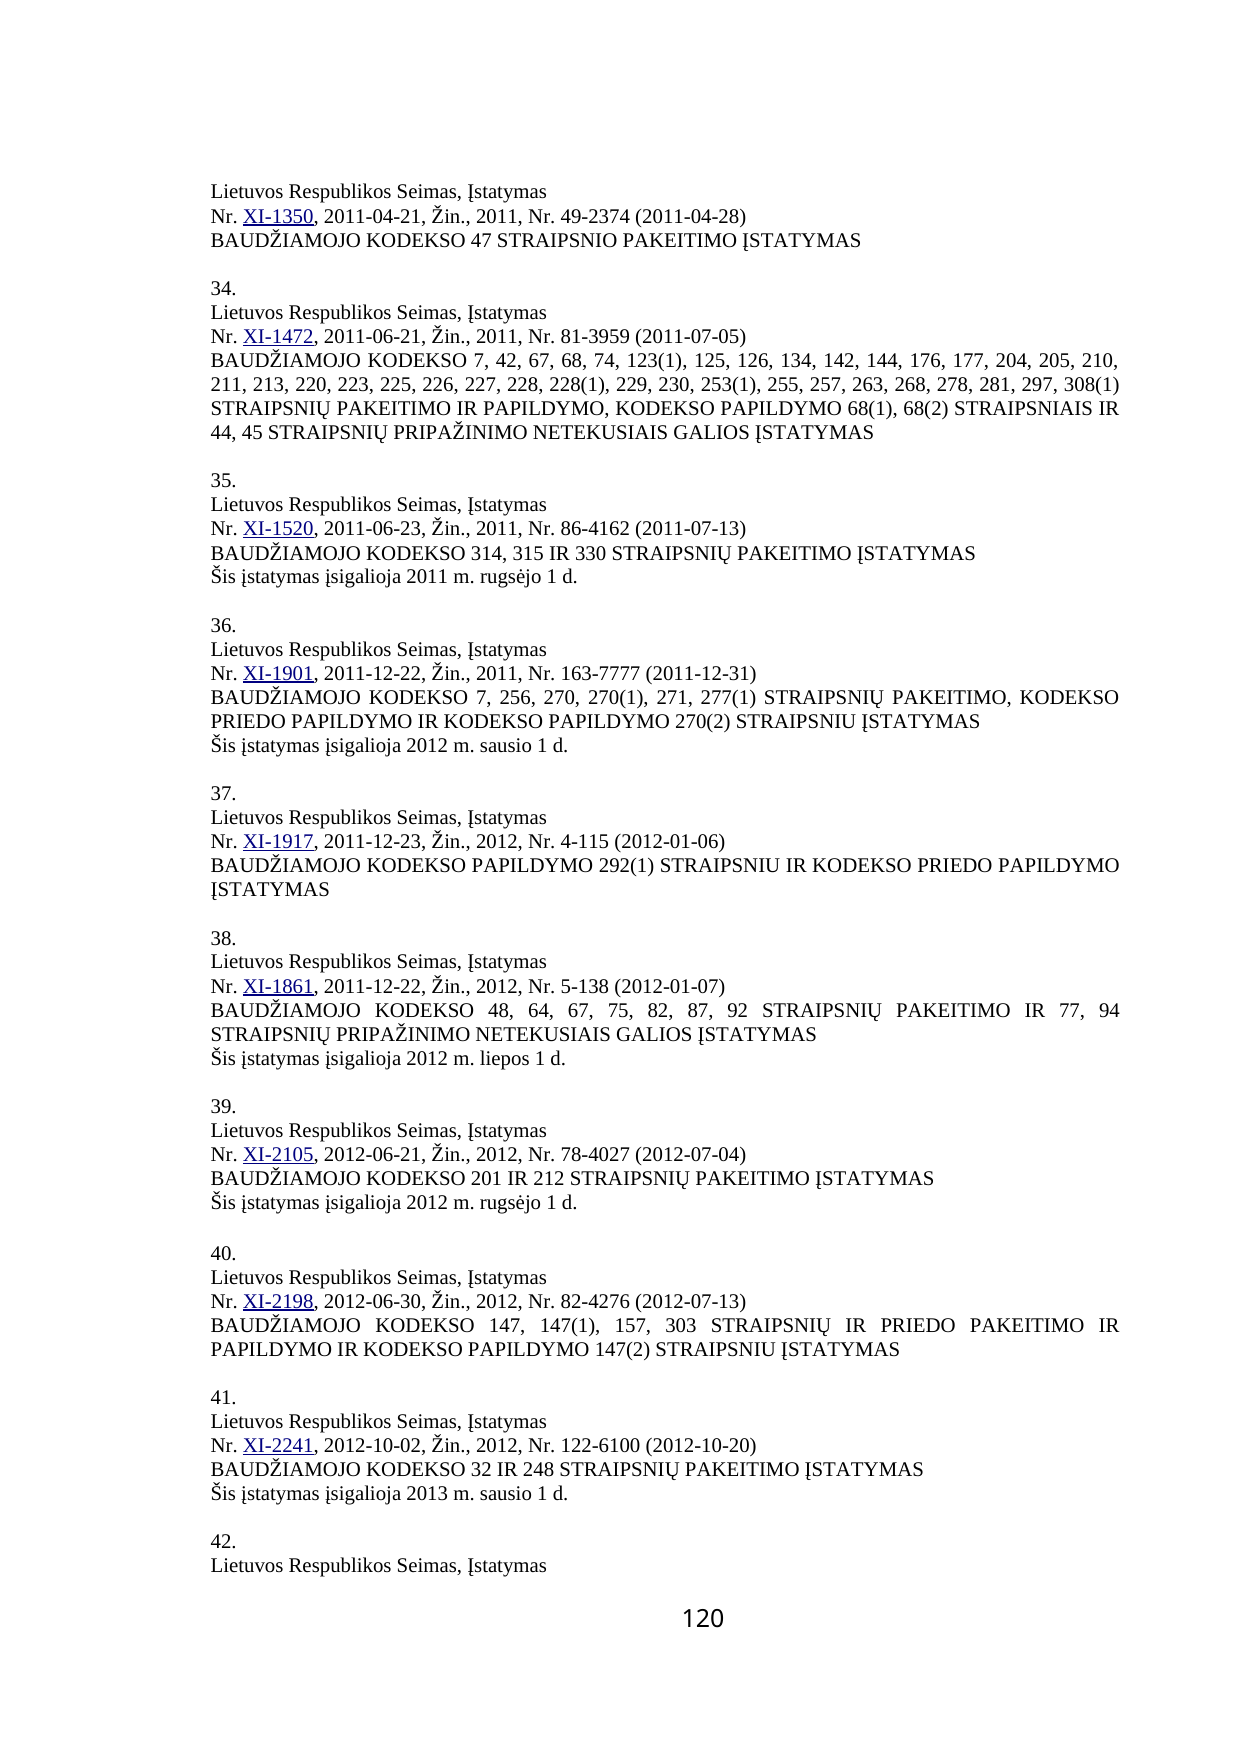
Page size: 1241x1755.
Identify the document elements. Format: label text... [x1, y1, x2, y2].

text BAUDŽIAMOJO KODEKSO 32 IR 248 STRAIPSNIŲ PAKEITIMO ĮSTATYMAS [210, 1457, 1120, 1481]
text BAUDŽIAMOJO KODEKSO 7, 256, 270, 270(1), 271, 277(1) STRAIPSNIŲ PAKEITIMO, KODEKSO PRIEDO PAPILDYMO IR KODEKSO PAPILDYMO 270(2) STRAIPSNIU ĮSTATYMAS [210, 685, 1120, 733]
text Lietuvos Respublikos Seimas, Įstatymas [210, 1553, 1120, 1577]
text Šis įstatymas įsigalioja 2012 m. liepos 1 d. [210, 1046, 1120, 1070]
text Lietuvos Respublikos Seimas, Įstatymas [210, 1409, 1120, 1433]
text Lietuvos Respublikos Seimas, Įstatymas [210, 1118, 1120, 1142]
text 41. [210, 1385, 1120, 1409]
text Lietuvos Respublikos Seimas, Įstatymas [210, 300, 1120, 324]
text Nr. XI-1917, 2011-12-23, Žin., 2012, Nr. 4-115 (2012-01-06) [210, 829, 1120, 853]
text BAUDŽIAMOJO KODEKSO 7, 42, 67, 68, 74, 123(1), 125, 126, 134, 142, 144, 176, 177, 204, 205, 210, 211, 213, 220, 223, 225, 226, 227, 228, 228(1), 229, 230, 253(1), 255, 257, 263, 268, 278, 281, 297, 308(1) STRAIPSNIŲ PAKEITIMO IR PAPILDYMO, KODEKSO PAPILDYMO 68(1), 68(2) STRAIPSNIAIS IR 44, 45 STRAIPSNIŲ PRIPAŽINIMO NETEKUSIAIS GALIOS ĮSTATYMAS [210, 348, 1120, 444]
text 38. [210, 925, 1120, 949]
text Lietuvos Respublikos Seimas, Įstatymas [210, 1264, 1120, 1289]
text 40. [210, 1241, 1120, 1264]
text 36. [210, 613, 1120, 637]
text Nr. XI-2241, 2012-10-02, Žin., 2012, Nr. 122-6100 (2012-10-20) [210, 1433, 1120, 1457]
text Šis įstatymas įsigalioja 2012 m. rugsėjo 1 d. [210, 1190, 1120, 1214]
text Lietuvos Respublikos Seimas, Įstatymas [210, 949, 1120, 973]
text BAUDŽIAMOJO KODEKSO PAPILDYMO 292(1) STRAIPSNIU IR KODEKSO PRIEDO PAPILDYMO ĮSTATYMAS [210, 853, 1120, 901]
text Šis įstatymas įsigalioja 2013 m. sausio 1 d. [210, 1481, 1120, 1505]
text 39. [210, 1094, 1120, 1118]
text Šis įstatymas įsigalioja 2011 m. rugsėjo 1 d. [210, 564, 1120, 588]
text Lietuvos Respublikos Seimas, Įstatymas [210, 637, 1120, 661]
text Nr. XI-1901, 2011-12-22, Žin., 2011, Nr. 163-7777 (2011-12-31) [210, 661, 1120, 685]
text Nr. XI-1472, 2011-06-21, Žin., 2011, Nr. 81-3959 (2011-07-05) [210, 324, 1120, 348]
text Nr. XI-1350, 2011-04-21, Žin., 2011, Nr. 49-2374 (2011-04-28) [210, 203, 1120, 228]
text Lietuvos Respublikos Seimas, Įstatymas [210, 492, 1120, 516]
text BAUDŽIAMOJO KODEKSO 201 IR 212 STRAIPSNIŲ PAKEITIMO ĮSTATYMAS [210, 1166, 1120, 1190]
text Nr. XI-2105, 2012-06-21, Žin., 2012, Nr. 78-4027 (2012-07-04) [210, 1142, 1120, 1166]
text Šis įstatymas įsigalioja 2012 m. sausio 1 d. [210, 733, 1120, 757]
text Lietuvos Respublikos Seimas, Įstatymas [210, 179, 1120, 203]
text BAUDŽIAMOJO KODEKSO 314, 315 IR 330 STRAIPSNIŲ PAKEITIMO ĮSTATYMAS [210, 540, 1120, 564]
text 34. [210, 276, 1120, 300]
text 37. [210, 781, 1120, 805]
text Nr. XI-1520, 2011-06-23, Žin., 2011, Nr. 86-4162 (2011-07-13) [210, 516, 1120, 540]
text 42. [210, 1529, 1120, 1553]
text Nr. XI-1861, 2011-12-22, Žin., 2012, Nr. 5-138 (2012-01-07) [210, 973, 1120, 998]
text Nr. XI-2198, 2012-06-30, Žin., 2012, Nr. 82-4276 (2012-07-13) [210, 1289, 1120, 1313]
text BAUDŽIAMOJO KODEKSO 48, 64, 67, 75, 82, 87, 92 STRAIPSNIŲ PAKEITIMO IR 77, 94 STRAIPSNIŲ PRIPAŽINIMO NETEKUSIAIS GALIOS ĮSTATYMAS [210, 998, 1120, 1046]
text BAUDŽIAMOJO KODEKSO 47 STRAIPSNIO PAKEITIMO ĮSTATYMAS [210, 228, 1120, 252]
text BAUDŽIAMOJO KODEKSO 147, 147(1), 157, 303 STRAIPSNIŲ IR PRIEDO PAKEITIMO IR PAPILDYMO IR KODEKSO PAPILDYMO 147(2) STRAIPSNIU ĮSTATYMAS [210, 1313, 1120, 1361]
text 35. [210, 468, 1120, 492]
text Lietuvos Respublikos Seimas, Įstatymas [210, 805, 1120, 829]
